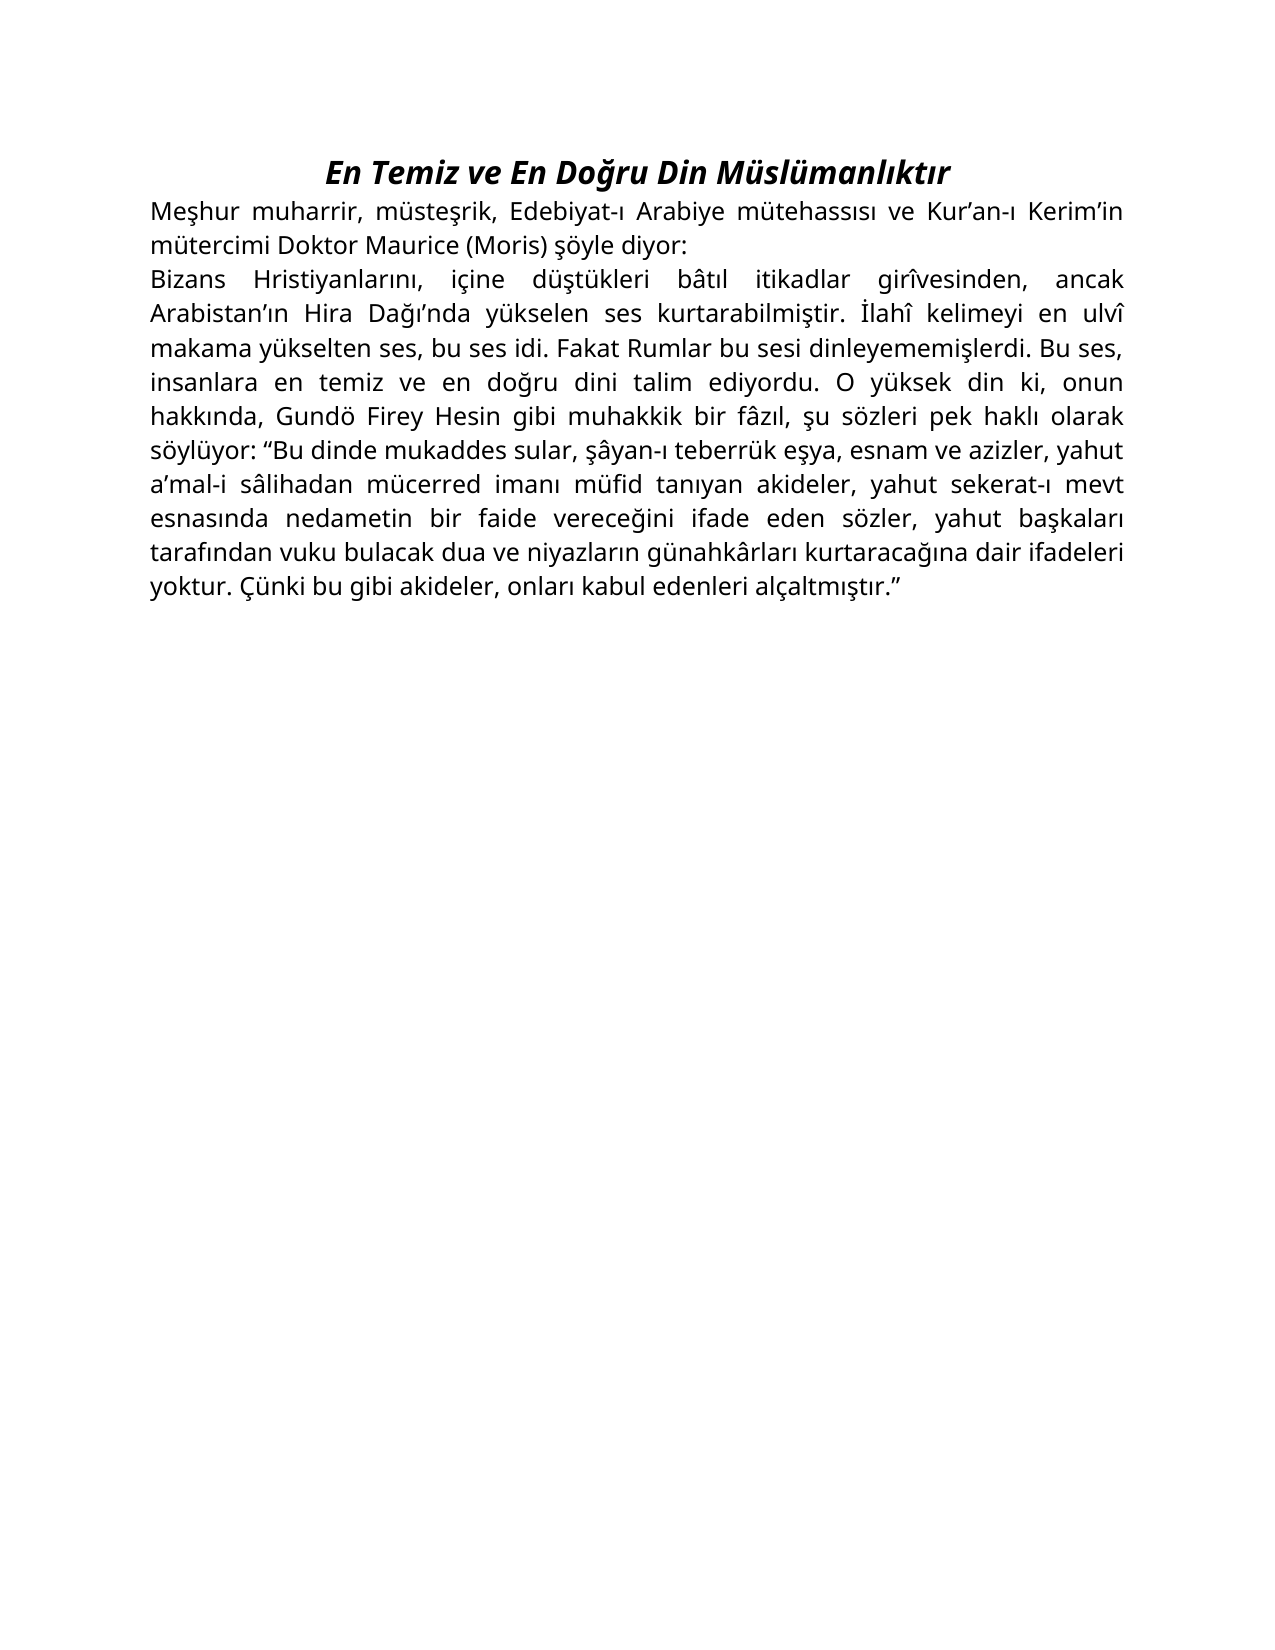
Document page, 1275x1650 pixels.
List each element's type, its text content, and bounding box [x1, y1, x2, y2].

text Bizans Hristiyanlarını, içine düştükleri bâtıl itikadlar girîvesinden, ancak Arabistan’ın Hira Dağı’nda yükselen ses kurtarabilmiştir. İlahî kelimeyi en ulvî makama yükselten ses, bu ses idi. Fakat Rumlar bu sesi dinleyememişlerdi. Bu ses, insanlara en temiz ve en doğru dini talim ediyordu. O yüksek din ki, onun hakkında, Gundö Firey Hesin gibi muhakkik bir fâzıl, şu sözleri pek haklı olarak söylüyor: “Bu dinde mukaddes sular, şâyan-ı teberrük eşya, esnam ve azizler, yahut a’mal-i sâlihadan mücerred imanı müfid tanıyan akideler, yahut sekerat-ı mevt esnasında nedametin bir faide vereceğini ifade eden sözler, yahut başkaları tarafından vuku bulacak dua ve niyazların günahkârları kurtaracağına dair ifadeleri yoktur. Çünki bu gibi akideler, onları kabul edenleri alçaltmıştır.” [150, 262, 1125, 603]
subtitle En Temiz ve En Doğru Din Müslümanlıktır [150, 150, 1125, 194]
text Meşhur muharrir, müsteşrik, Edebiyat-ı Arabiye mütehassısı ve Kur’an-ı Kerim’in mütercimi Doktor Maurice (Moris) şöyle diyor: [150, 194, 1125, 262]
